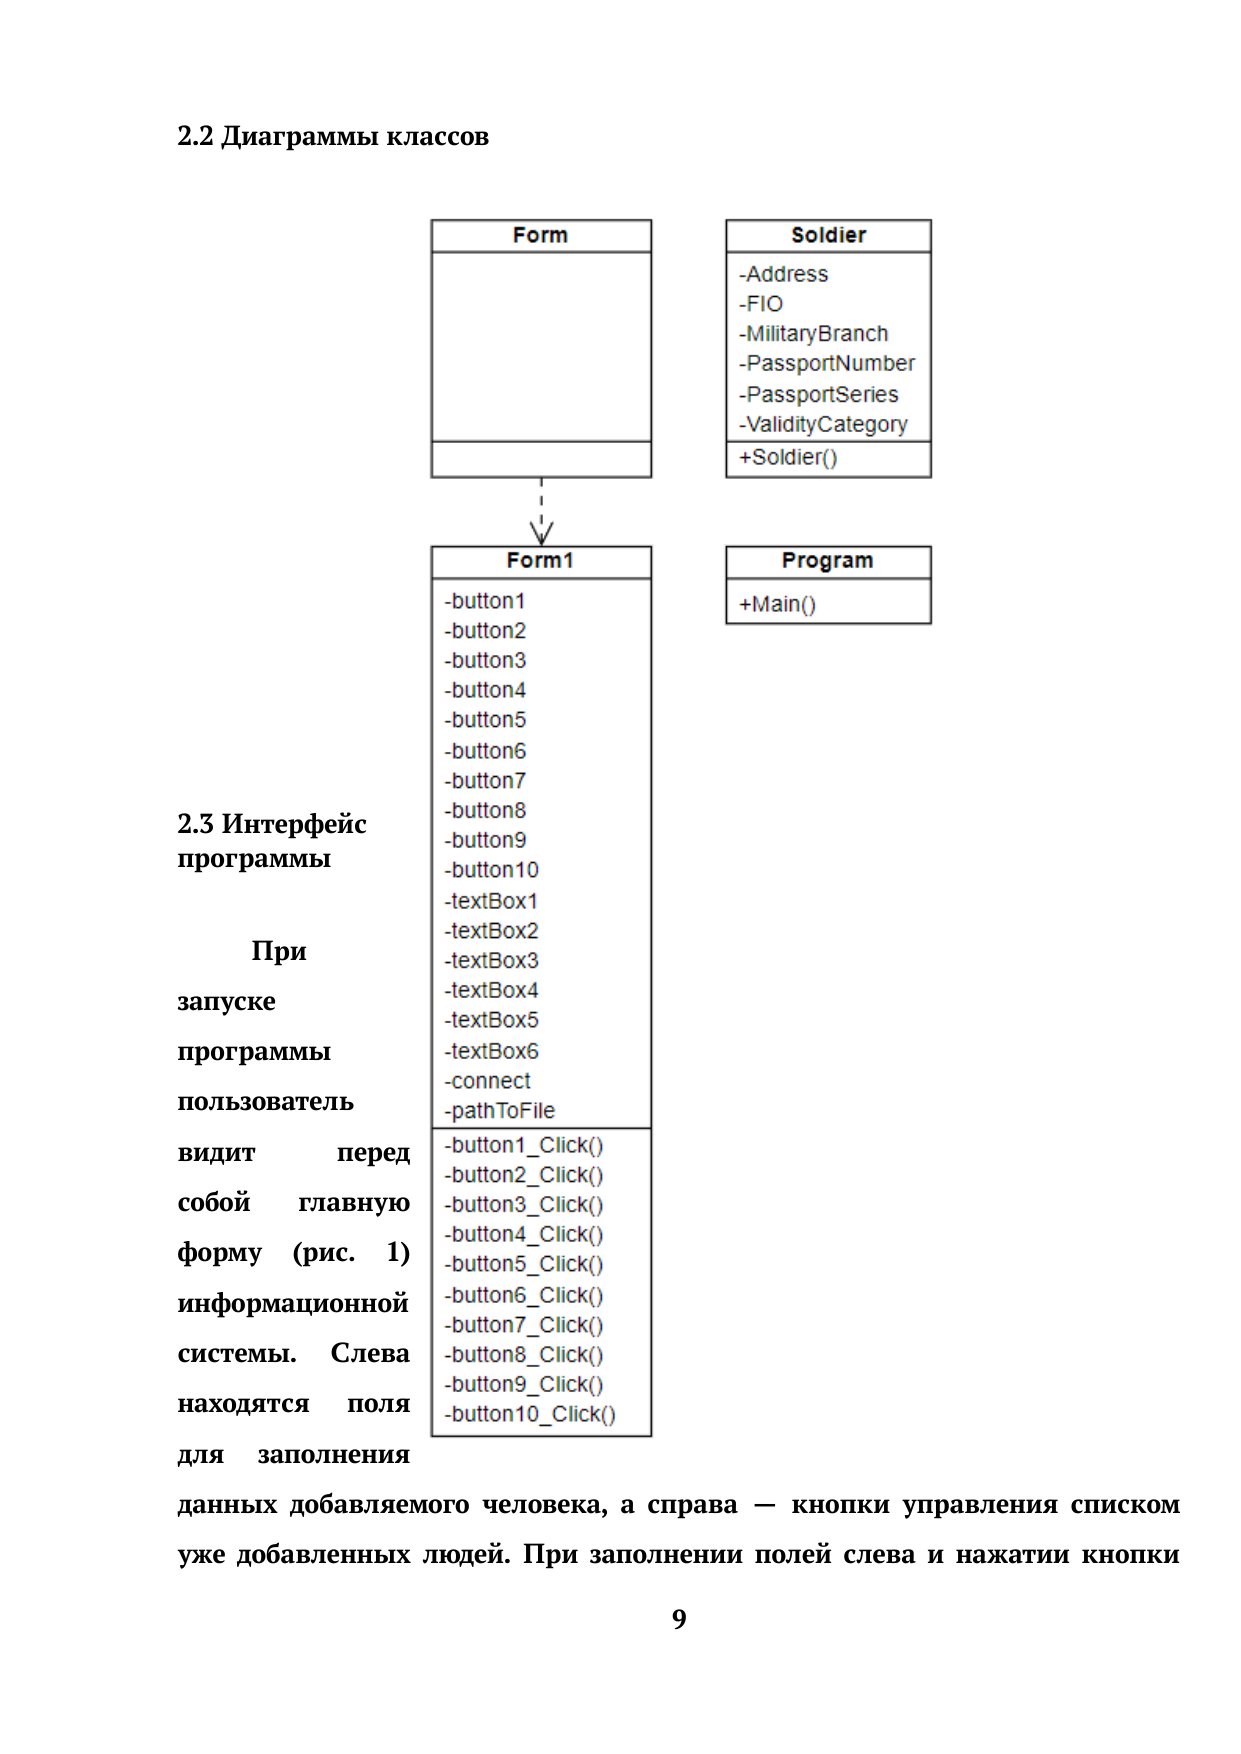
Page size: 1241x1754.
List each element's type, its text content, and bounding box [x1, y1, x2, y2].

picture [410, 210, 948, 1453]
subtitle [948, 806, 1181, 873]
subtitle 2.2 Диаграммы классов [177, 118, 1181, 152]
subtitle 2.3 Интерфейс программы [177, 806, 410, 873]
text При запуске программы пользователь видит перед собой главную форму (рис. 1) информационной системы. Слева находятся поля для заполнения данных добавляемого человека, а справа — кнопки управления списком уже добавленных людей. При заполнении полей слева и нажатии кнопки [177, 933, 1181, 1570]
